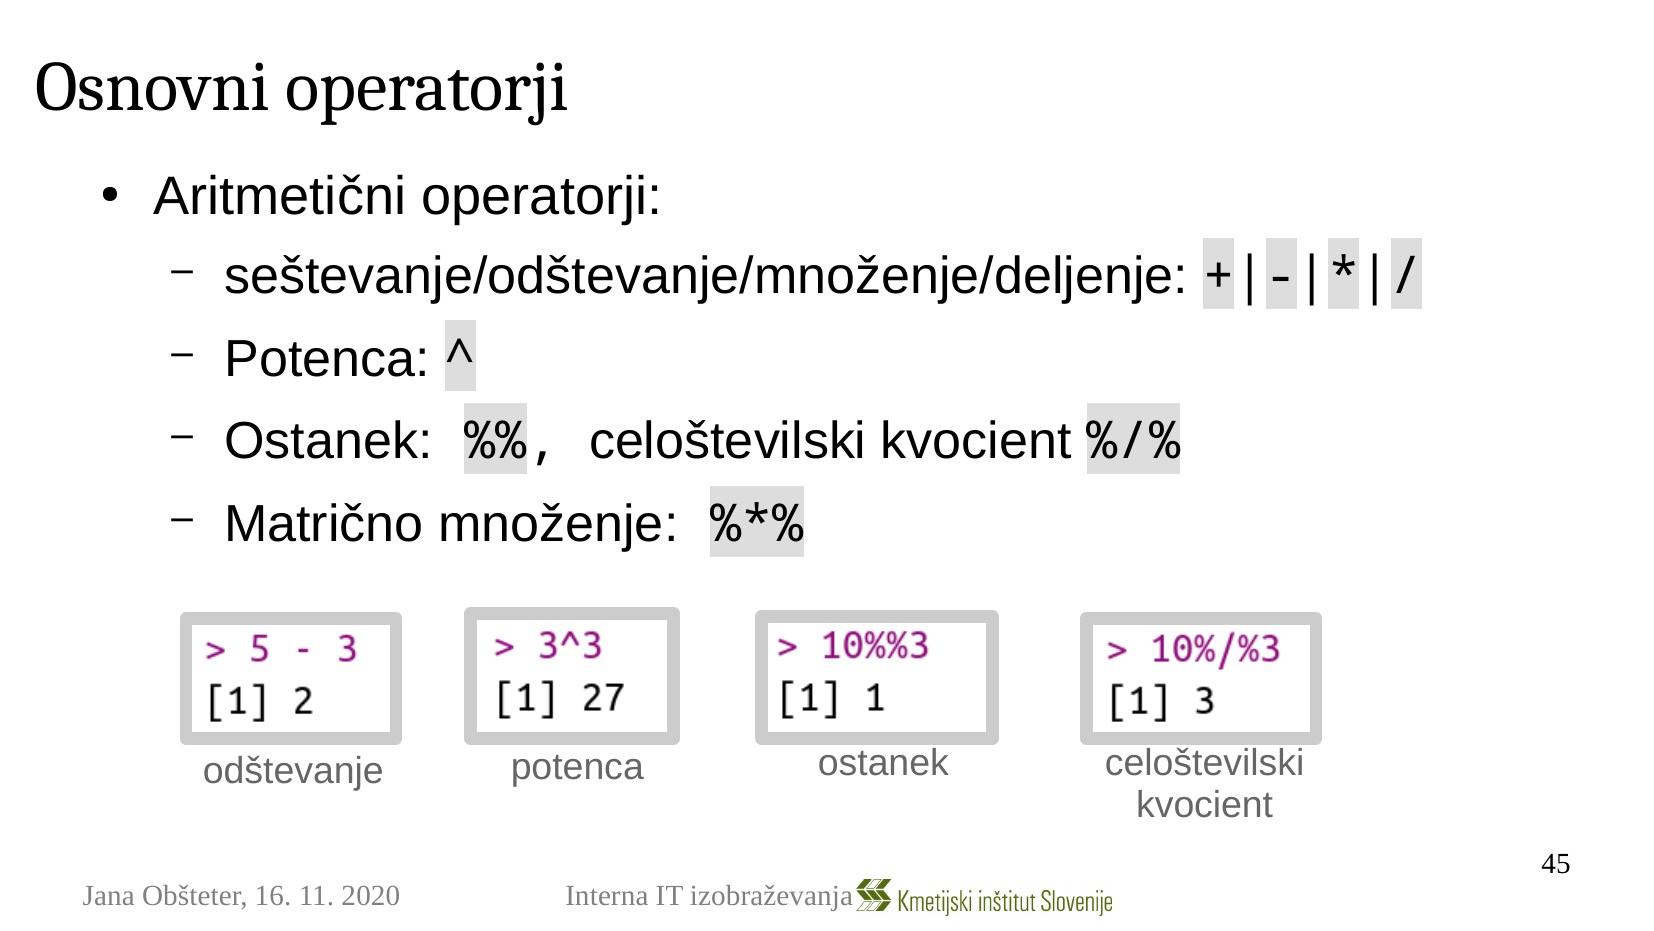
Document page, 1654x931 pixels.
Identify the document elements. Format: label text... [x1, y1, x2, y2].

picture [476, 619, 668, 733]
list Aritmetični operatorji: seštevanje/odštevanje/množenje/deljenje: +|-|*|/ Potenca: ^ Ostanek: %%, celoštevilski kvocient %/% Matrično množenje: %*% [82, 165, 1619, 827]
picture [767, 622, 987, 733]
text_box odštevanje [188, 742, 402, 800]
picture [1092, 624, 1310, 733]
picture [192, 624, 390, 733]
text_box potenca [496, 738, 662, 796]
picture [856, 879, 1112, 916]
title Osnovni operatorji [35, 21, 1524, 154]
text_box celoštevilski kvocient [1080, 734, 1329, 834]
text_box ostanek [803, 734, 969, 792]
